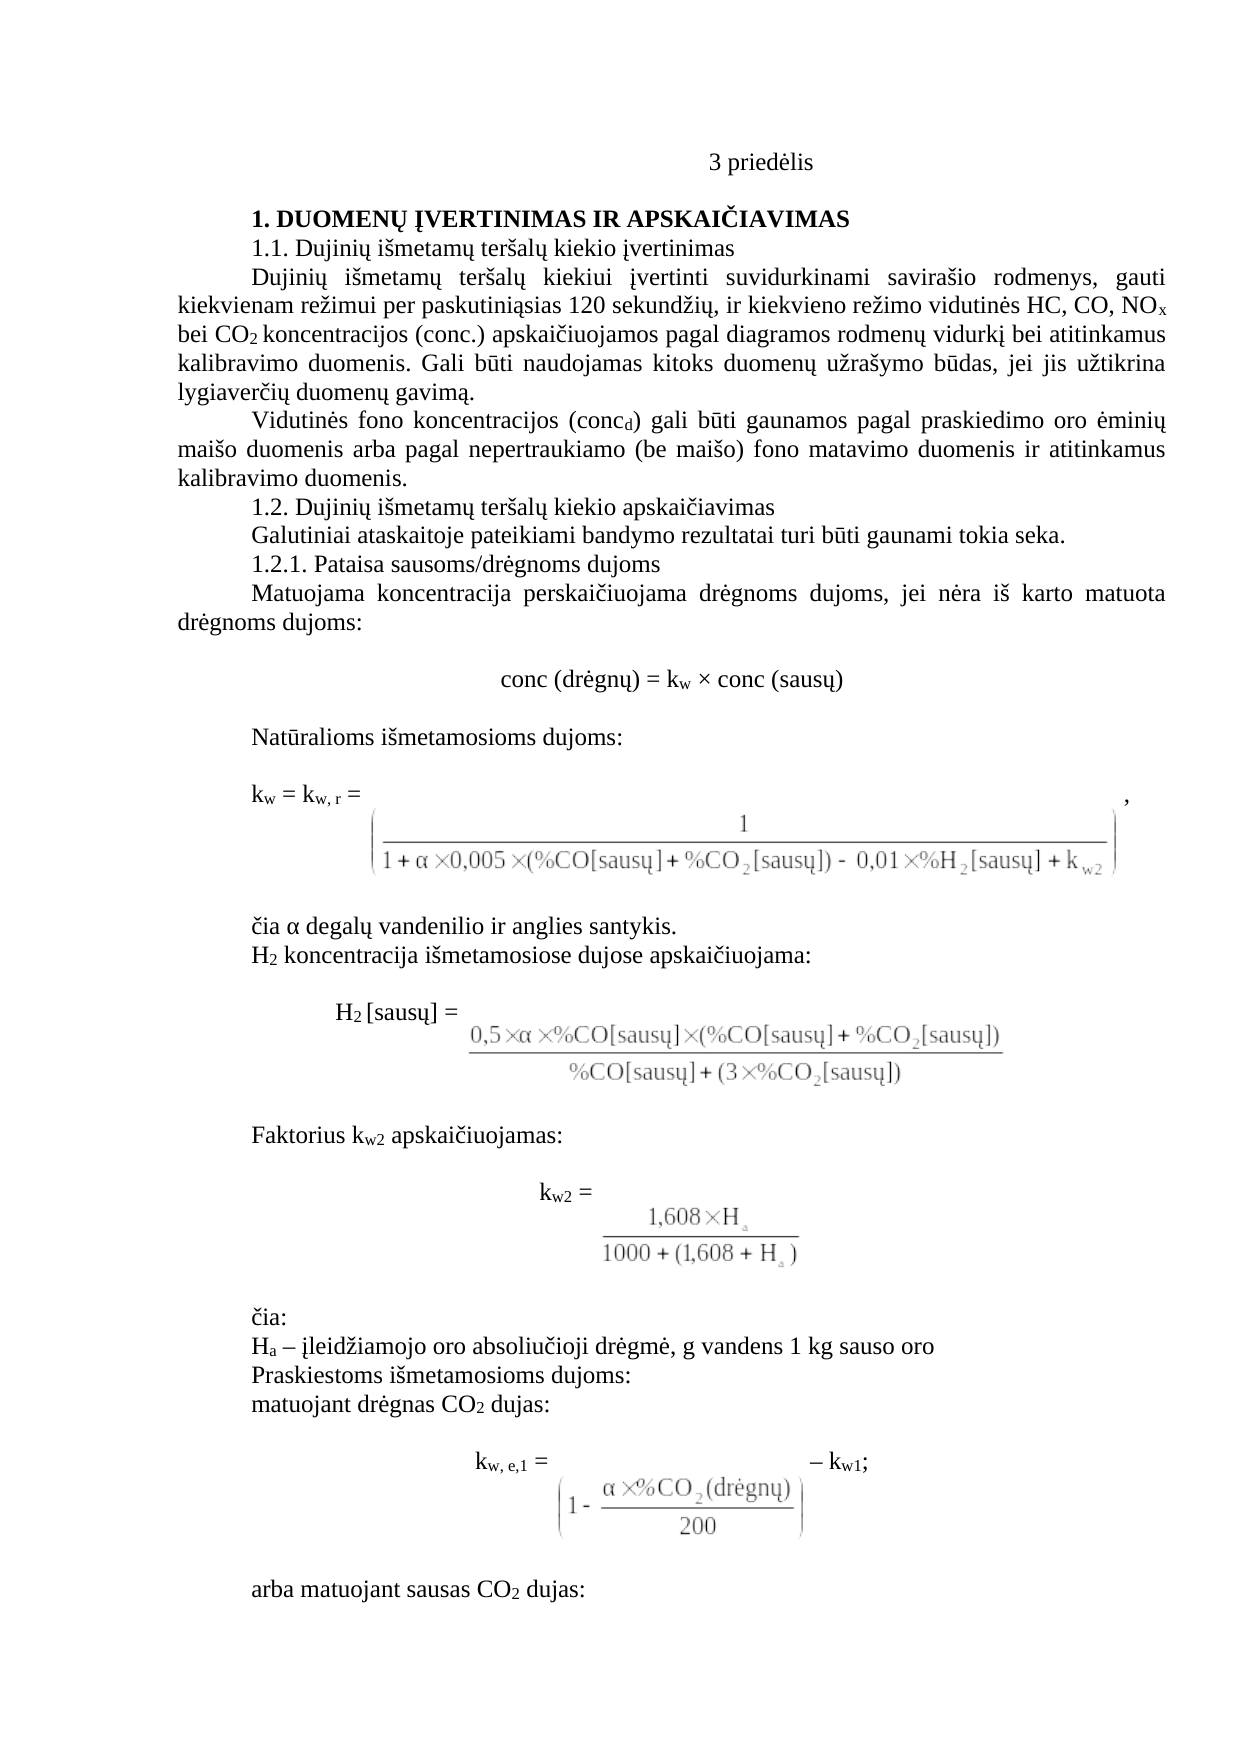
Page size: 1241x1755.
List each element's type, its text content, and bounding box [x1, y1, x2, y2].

text 1.2. Dujinių išmetamų teršalų kiekio apskaičiavimas [177, 492, 1166, 521]
text Vidutinės fono koncentracijos (concd) gali būti gaunamos pagal praskiedimo oro ėminių maišo duomenis arba pagal nepertraukiamo (be maišo) fono matavimo duomenis ir atitinkamus kalibravimo duomenis. [177, 406, 1166, 492]
text čia: [177, 1302, 1166, 1331]
text 1.1. Dujinių išmetamų teršalų kiekio įvertinimas [177, 233, 1166, 262]
text Natūralioms išmetamosioms dujoms: [177, 722, 1166, 751]
text H2 koncentracija išmetamosiose dujose apskaičiuojama: [177, 940, 1166, 968]
text čia α degalų vandenilio ir anglies santykis. [177, 911, 1166, 940]
text arba matuojant sausas CO2 dujas: [177, 1574, 1166, 1603]
text kw = kw, r = , [177, 779, 1166, 882]
text H2 [sausų] = [177, 997, 1166, 1091]
text Faktorius kw2 apskaičiuojamas: [177, 1120, 1166, 1148]
text 3 priedėlis [177, 147, 1166, 176]
text Galutiniai ataskaitoje pateikiami bandymo rezultatai turi būti gaunami tokia seka. [177, 521, 1166, 549]
text 1.2.1. Pataisa sausoms/drėgnoms dujoms [177, 549, 1166, 578]
text conc (drėgnų) = kw × conc (sausų) [177, 664, 1166, 693]
text Praskiestoms išmetamosioms dujoms: [177, 1360, 1166, 1389]
text matuojant drėgnas CO2 dujas: [177, 1389, 1166, 1417]
text kw, e,1 = – kw1; [177, 1446, 1166, 1545]
text Dujinių išmetamų teršalų kiekiui įvertinti suvidurkinami savirašio rodmenys, gauti kiekvienam režimui per paskutiniąsias 120 sekundžių, ir kiekvieno režimo vidutinės HC, CO, NOx bei CO2 koncentracijos (conc.) apskaičiuojamos pagal diagramos rodmenų vidurkį bei atitinkamus kalibravimo duomenis. Gali būti naudojamas kitoks duomenų užrašymo būdas, jei jis užtikrina lygiaverčių duomenų gavimą. [177, 262, 1166, 406]
text Ha – įleidžiamojo oro absoliučioji drėgmė, g vandens 1 kg sauso oro [177, 1331, 1166, 1360]
text Matuojama koncentracija perskaičiuojama drėgnoms dujoms, jei nėra iš karto matuota drėgnoms dujoms: [177, 578, 1166, 636]
text kw2 = [177, 1177, 1166, 1274]
text 1. DUOMENŲ ĮVERTINIMAS IR APSKAIČIAVIMAS [177, 204, 1166, 233]
